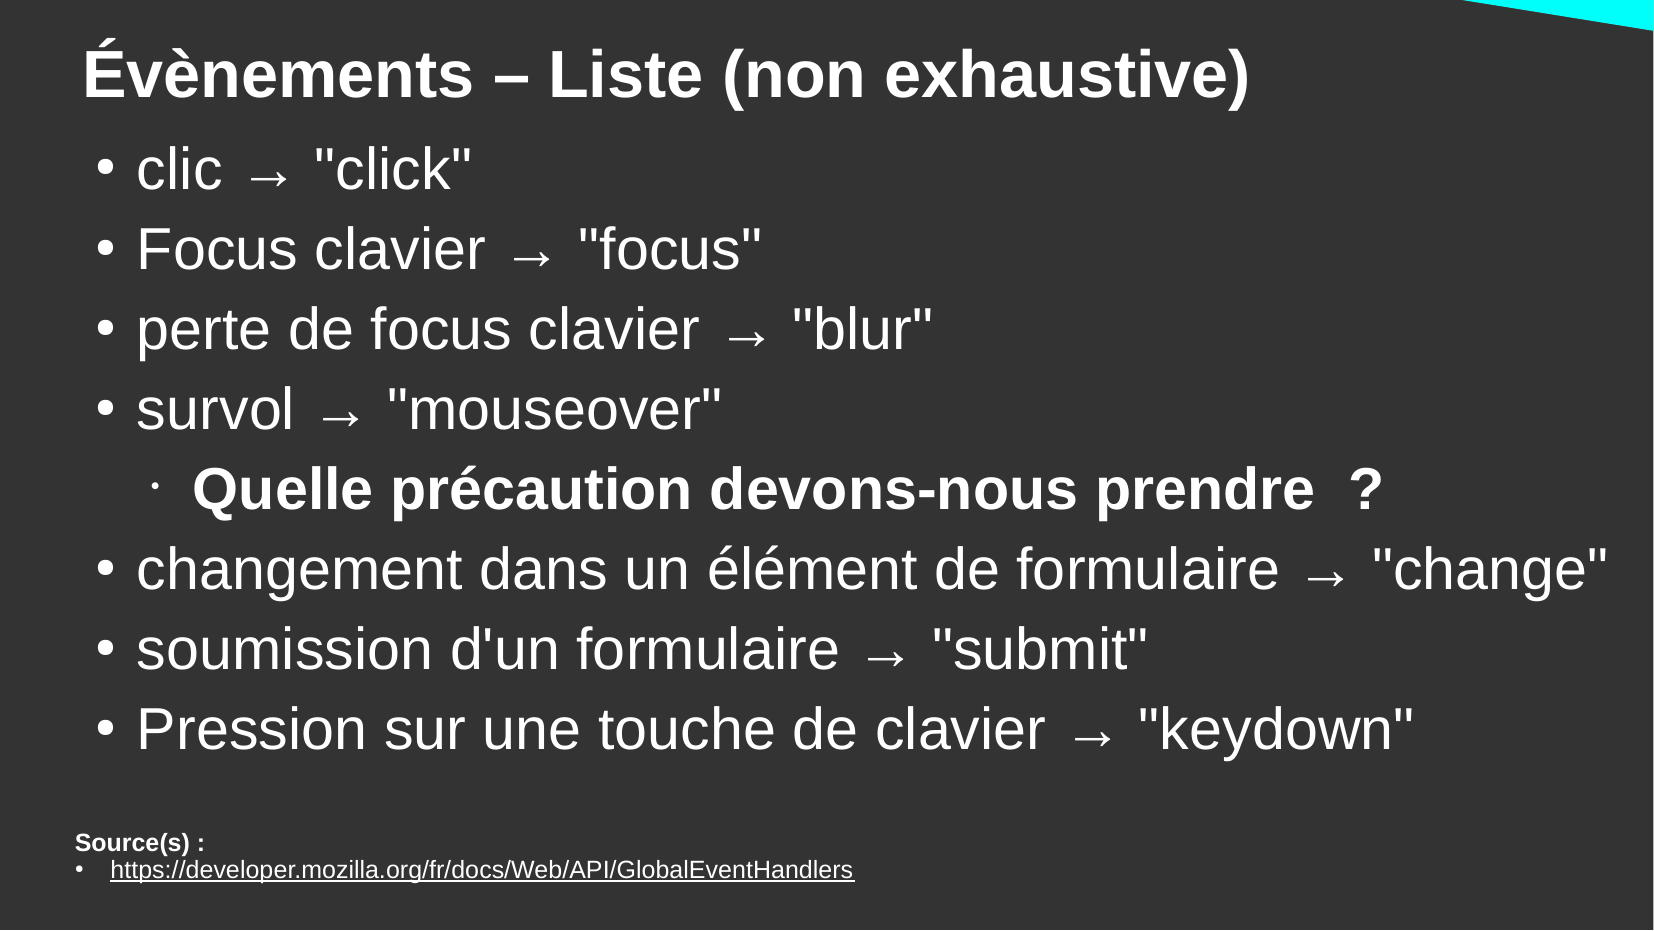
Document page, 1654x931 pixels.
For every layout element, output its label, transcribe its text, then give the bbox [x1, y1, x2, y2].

title Évènements – Liste (non exhaustive) [82, 37, 1571, 114]
text_box [1462, 0, 1654, 31]
list clic → "click" Focus clavier → "focus" perte de focus clavier → "blur" survol → "mouseover" Quelle précaution devons-nous prendre ? changement dans un élément de formulaire → "change" soumission d'un formulaire → "submit" Pression sur une touche de clavier → "keydown" [80, 135, 1620, 804]
text_box Source(s) : https://developer.mozilla.org/fr/docs/Web/API/GlobalEventHandlers [60, 820, 1583, 920]
